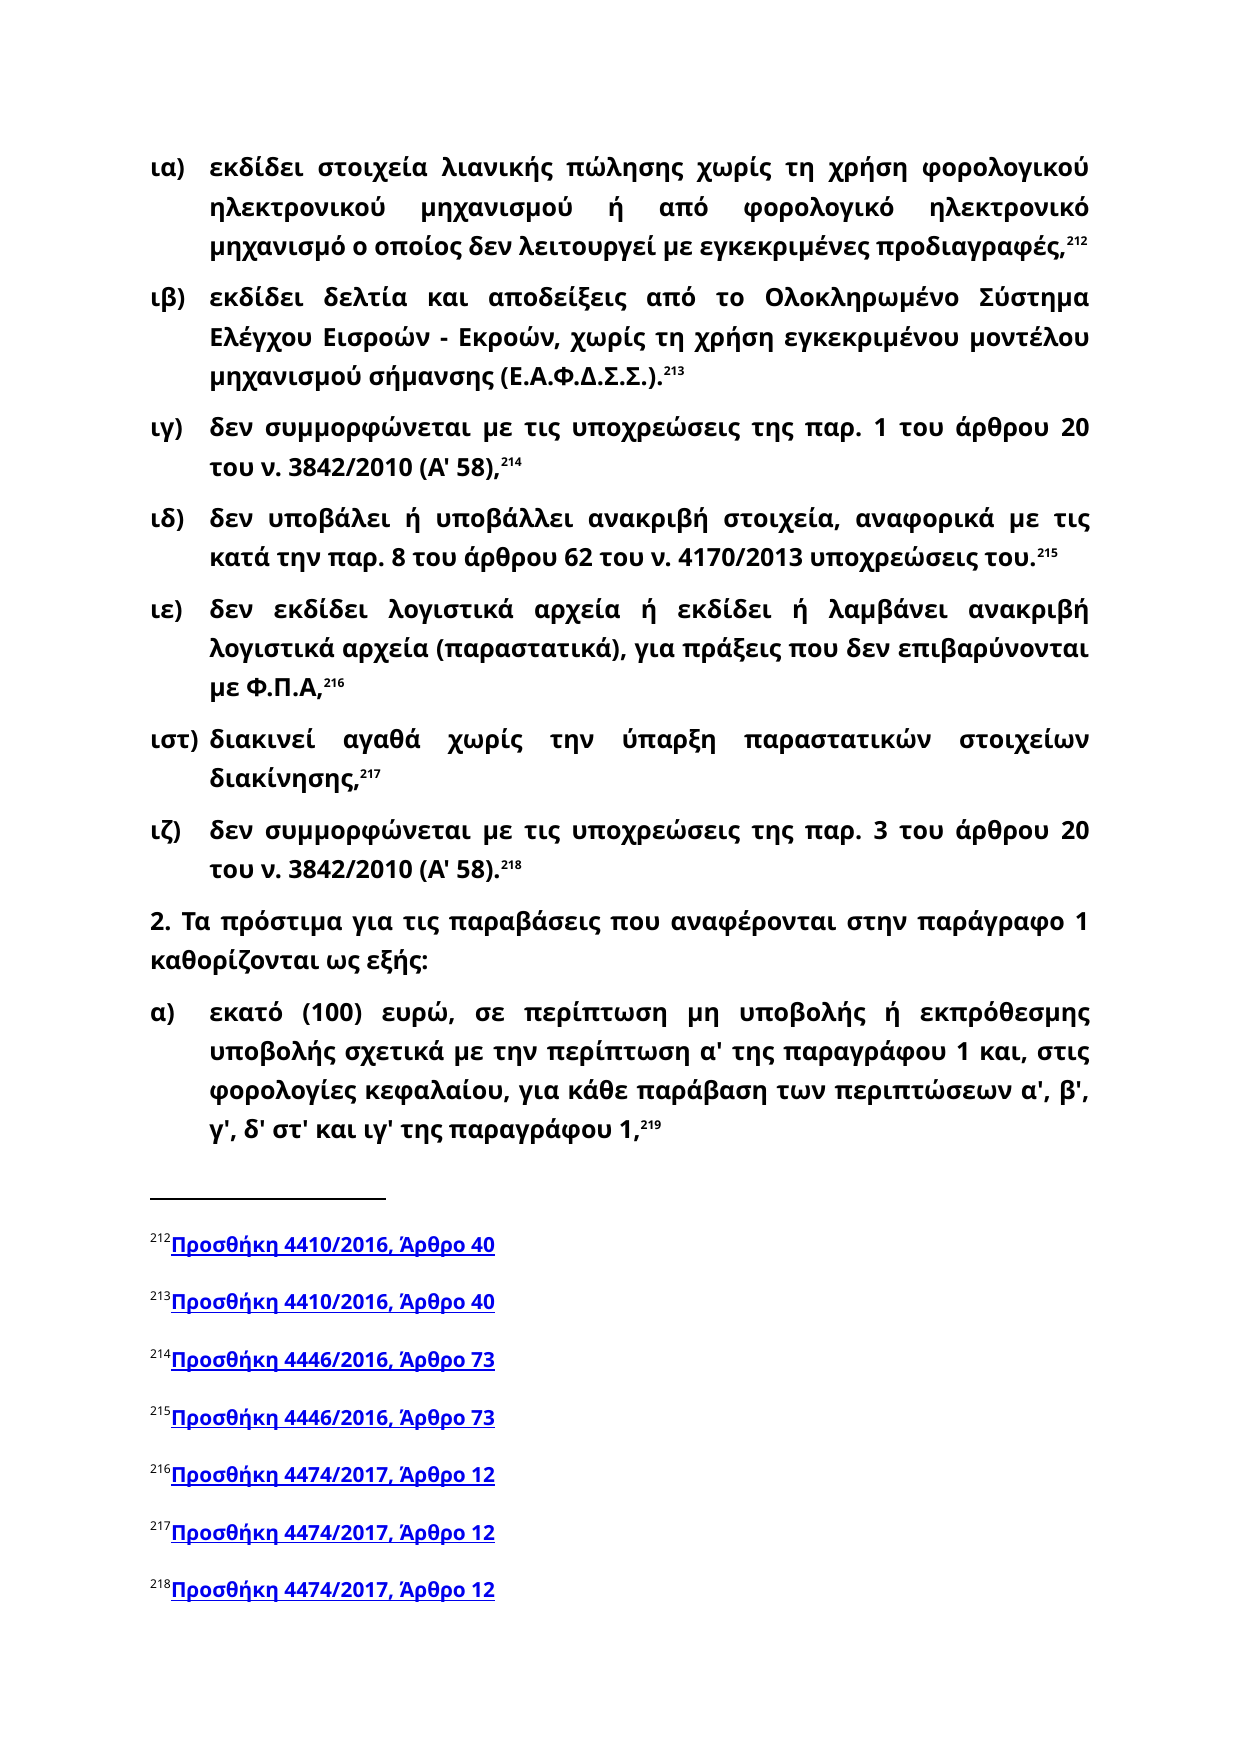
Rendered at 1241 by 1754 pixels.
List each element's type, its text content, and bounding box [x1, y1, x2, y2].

text Προσθήκη 4474/2017, Άρθρο 12 [150, 1460, 1090, 1489]
list α) εκατό (100) ευρώ, σε περίπτωση μη υποβολής ή εκπρόθεσμης υποβολής σχετικά με την περίπτωση α' της παραγράφου 1 και, στις φορολογίες κεφαλαίου, για κάθε παράβαση των περιπτώσεων α', β', γ', δ' στ' και ιγ' της παραγράφου 1, [150, 994, 1090, 1146]
list ιζ) δεν συμμορφώνεται με τις υποχρεώσεις της παρ. 3 του άρθρου 20 του ν. 3842/2010 (Α' 58). [150, 812, 1090, 886]
text 2. Τα πρόστιμα για τις παραβάσεις που αναφέρονται στην παράγραφο 1 καθορίζονται ως εξής: [150, 903, 1090, 977]
list ιε) δεν εκδίδει λογιστικά αρχεία ή εκδίδει ή λαμβάνει ανακριβή λογιστικά αρχεία (παραστατικά), για πράξεις που δεν επιβαρύνονται με Φ.Π.Α, [150, 592, 1090, 704]
list ια) εκδίδει στοιχεία λιανικής πώλησης χωρίς τη χρήση φορολογικού ηλεκτρονικού μηχανισμού ή από φορολογικό ηλεκτρονικό μηχανισμό ο οποίος δεν λειτουργεί με εγκεκριμένες προδιαγραφές, [150, 150, 1090, 262]
text Προσθήκη 4474/2017, Άρθρο 12 [150, 1576, 1090, 1604]
list ιβ) εκδίδει δελτία και αποδείξεις από το Ολοκληρωμένο Σύστημα Ελέγχου Εισροών - Εκροών, χωρίς τη χρήση εγκεκριμένου μοντέλου μηχανισμού σήμανσης (Ε.Α.Φ.Δ.Σ.Σ.). [150, 280, 1090, 392]
list ιστ) διακινεί αγαθά χωρίς την ύπαρξη παραστατικών στοιχείων διακίνησης, [150, 722, 1090, 795]
list ιδ) δεν υποβάλει ή υποβάλλει ανακριβή στοιχεία, αναφορικά με τις κατά την παρ. 8 του άρθρου 62 του ν. 4170/2013 υποχρεώσεις του. [150, 501, 1090, 574]
list ιγ) δεν συμμορφώνεται με τις υποχρεώσεις της παρ. 1 του άρθρου 20 του ν. 3842/2010 (Α' 58), [150, 410, 1090, 483]
text Προσθήκη 4446/2016, Άρθρο 73 [150, 1345, 1090, 1373]
text Προσθήκη 4410/2016, Άρθρο 40 [150, 1287, 1090, 1316]
text Προσθήκη 4410/2016, Άρθρο 40 [150, 1230, 1090, 1258]
text Προσθήκη 4474/2017, Άρθρο 12 [150, 1518, 1090, 1546]
text Προσθήκη 4446/2016, Άρθρο 73 [150, 1403, 1090, 1431]
